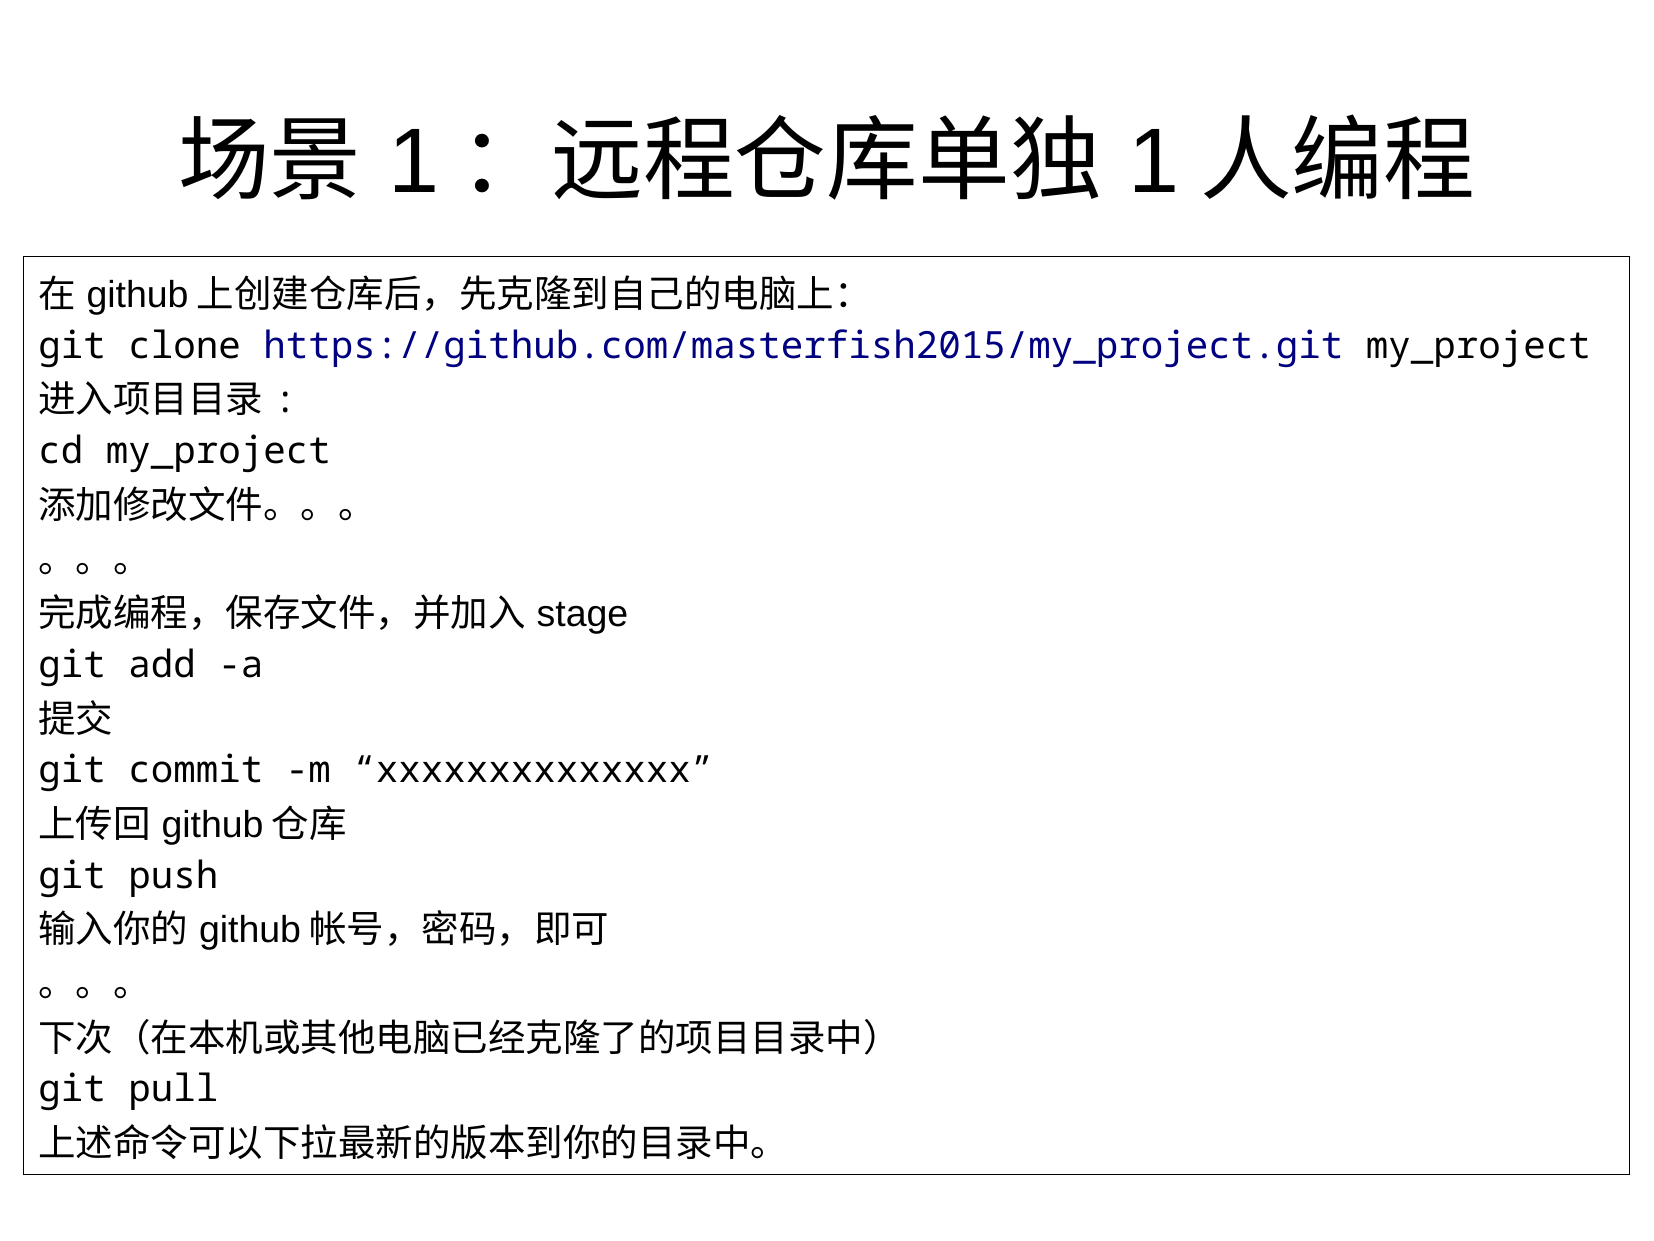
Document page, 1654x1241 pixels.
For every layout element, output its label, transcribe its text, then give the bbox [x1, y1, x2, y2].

text_box 在github上创建仓库后，先克隆到自己的电脑上： git clone https://github.com/masterfish2015/my_project.git my_project 进入项目目录: cd my_project 添加修改文件。。。 。。。 完成编程，保存文件，并加入stage git add -a 提交 git commit -m “xxxxxxxxxxxxxx” 上传回github仓库 git push 输入你的github帐号，密码，即可 。。。 下次（在本机或其他电脑已经克隆了的项目目录中） git pull 上述命令可以下拉最新的版本到你的目录中。 [23, 256, 1630, 1107]
title 场景1：远程仓库单独1人编程 [82, 49, 1571, 256]
